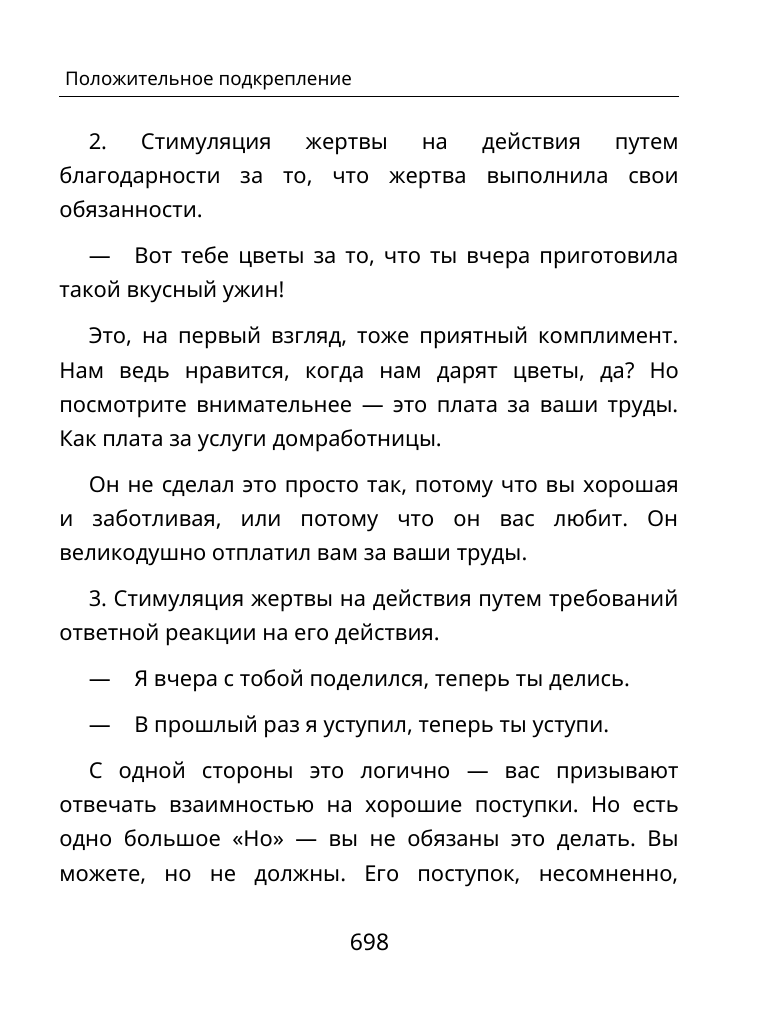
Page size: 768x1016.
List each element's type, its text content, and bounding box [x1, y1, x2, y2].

text Он не сделал это просто так, потому что вы хорошая и заботливая, или потому что он вас любит. Он великодушно отплатил вам за ваши труды. [59, 469, 679, 567]
list В прошлый раз я уступил, теперь ты уступи. [59, 709, 679, 739]
text 3. Стимуляция жертвы на действия путем требований ответной реакции на его действия. [59, 583, 679, 647]
text С одной стороны это логично — вас призывают отвечать взаимностью на хорошие поступки. Но есть одно большое «Но» — вы не обязаны это делать. Вы можете, но не должны. Его поступок, несомненно, [59, 755, 679, 887]
text Это, на первый взгляд, тоже приятный комплимент. Нам ведь нравится, когда нам дарят цветы, да? Но посмотрите внимательнее — это плата за ваши труды. Как плата за услуги домработницы. [59, 320, 679, 453]
text 2. Стимуляция жертвы на действия путем благодарности за то, что жертва выполнила свои обязанности. [59, 126, 679, 224]
list Вот тебе цветы за то, что ты вчера приготовила такой вкусный ужин! [59, 240, 679, 304]
list Я вчера с тобой поделился, теперь ты делись. [59, 663, 679, 693]
